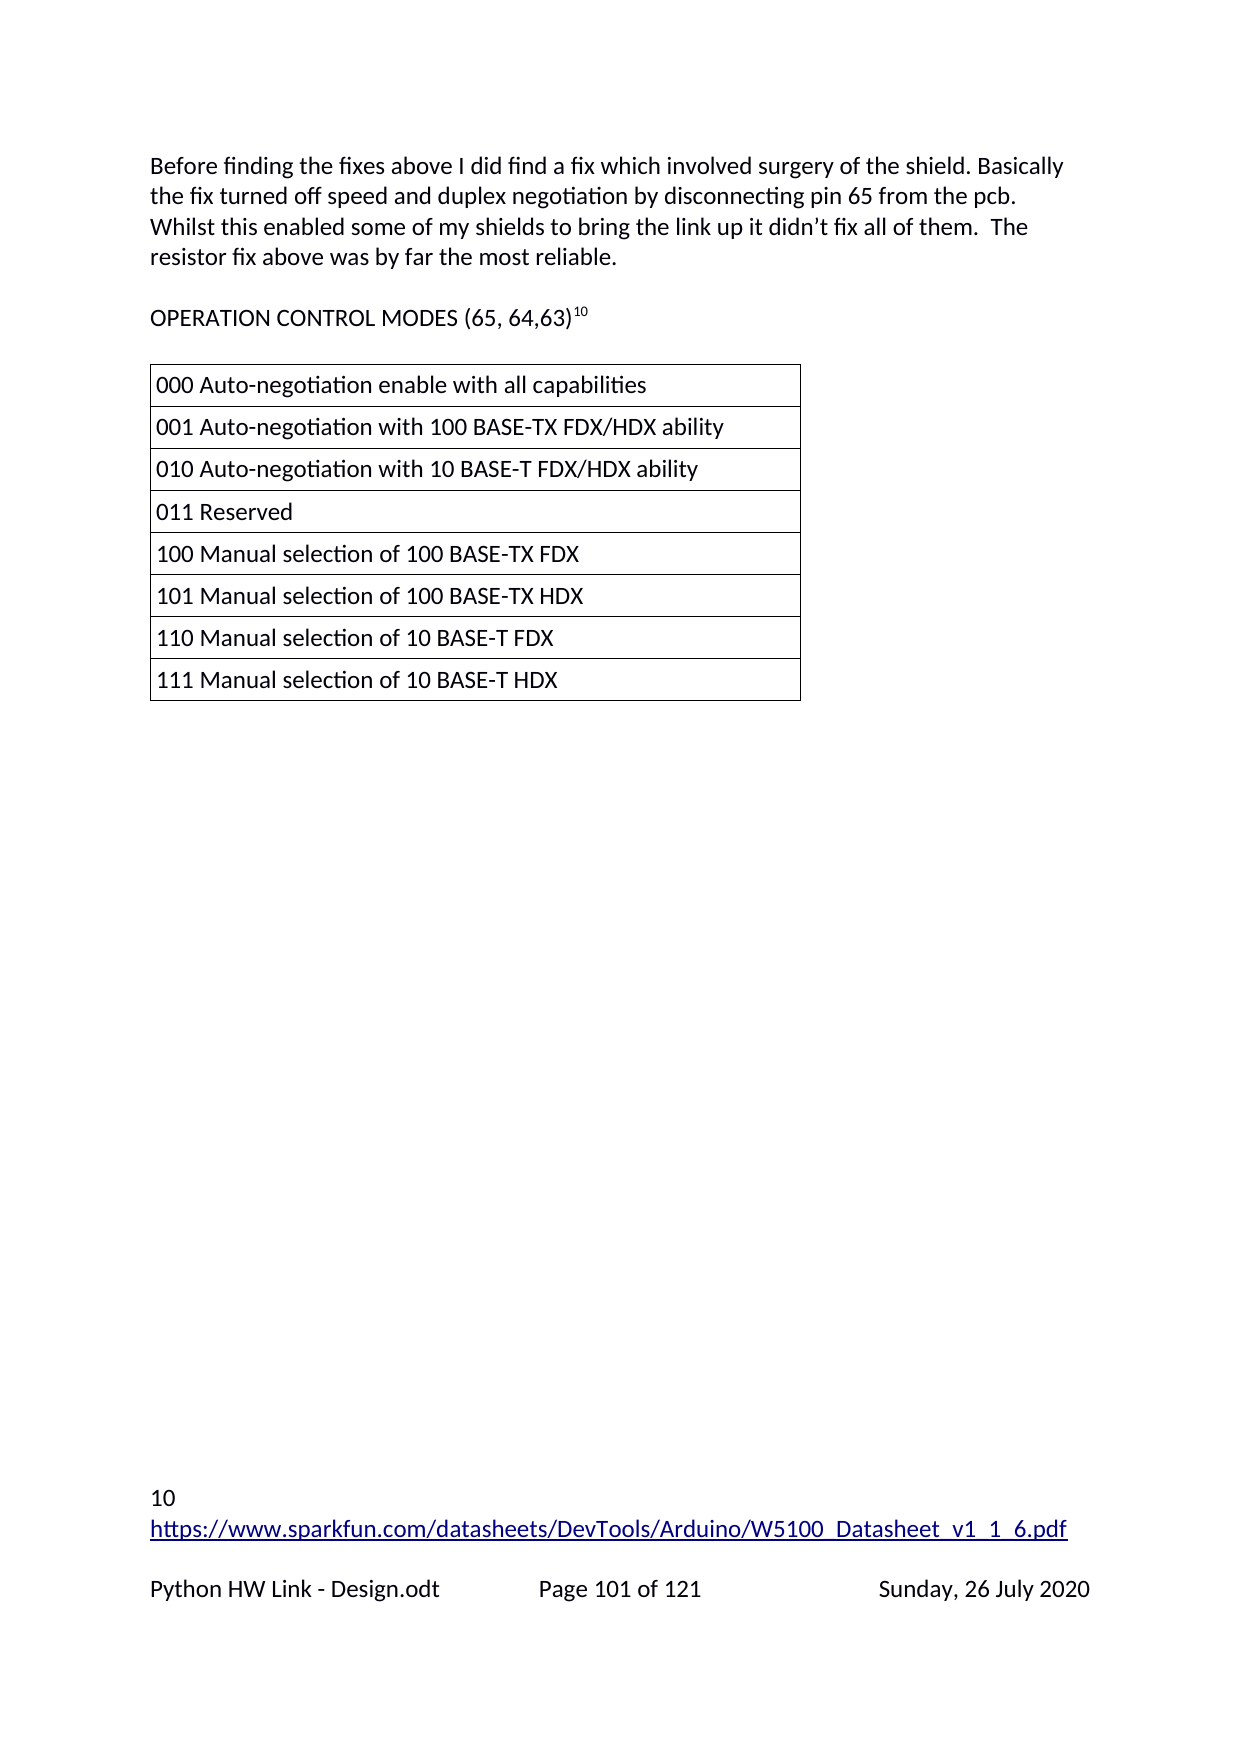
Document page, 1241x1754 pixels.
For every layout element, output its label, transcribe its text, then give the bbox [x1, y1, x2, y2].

text https://www.sparkfun.com/datasheets/DevTools/Arduino/W5100_Datasheet_v1_1_6.pdf [150, 1482, 1090, 1543]
table_cell 100 Manual selection of 100 BASE-TX FDX [151, 533, 800, 574]
text OPERATION CONTROL MODES (65, 64,63) [150, 303, 1090, 333]
table_cell 110 Manual selection of 10 BASE-T FDX [151, 617, 800, 658]
text Before finding the fixes above I did find a fix which involved surgery of the shield. Basically the fix turned off speed and duplex negotiation by disconnecting pin 65 from the pcb. Whilst this enabled some of my shields to bring the link up it didn’t fix all of them. The resistor fix above was by far the most reliable. [150, 150, 1090, 272]
table_cell 010 Auto-negotiation with 10 BASE-T FDX/HDX ability [151, 449, 800, 490]
table_cell 101 Manual selection of 100 BASE-TX HDX [151, 575, 800, 616]
table_cell 111 Manual selection of 10 BASE-T HDX [151, 659, 800, 700]
table_cell 011 Reserved [151, 491, 800, 532]
table_cell 001 Auto-negotiation with 100 BASE-TX FDX/HDX ability [151, 407, 800, 448]
table_header 000 Auto-negotiation enable with all capabilities [151, 365, 800, 406]
